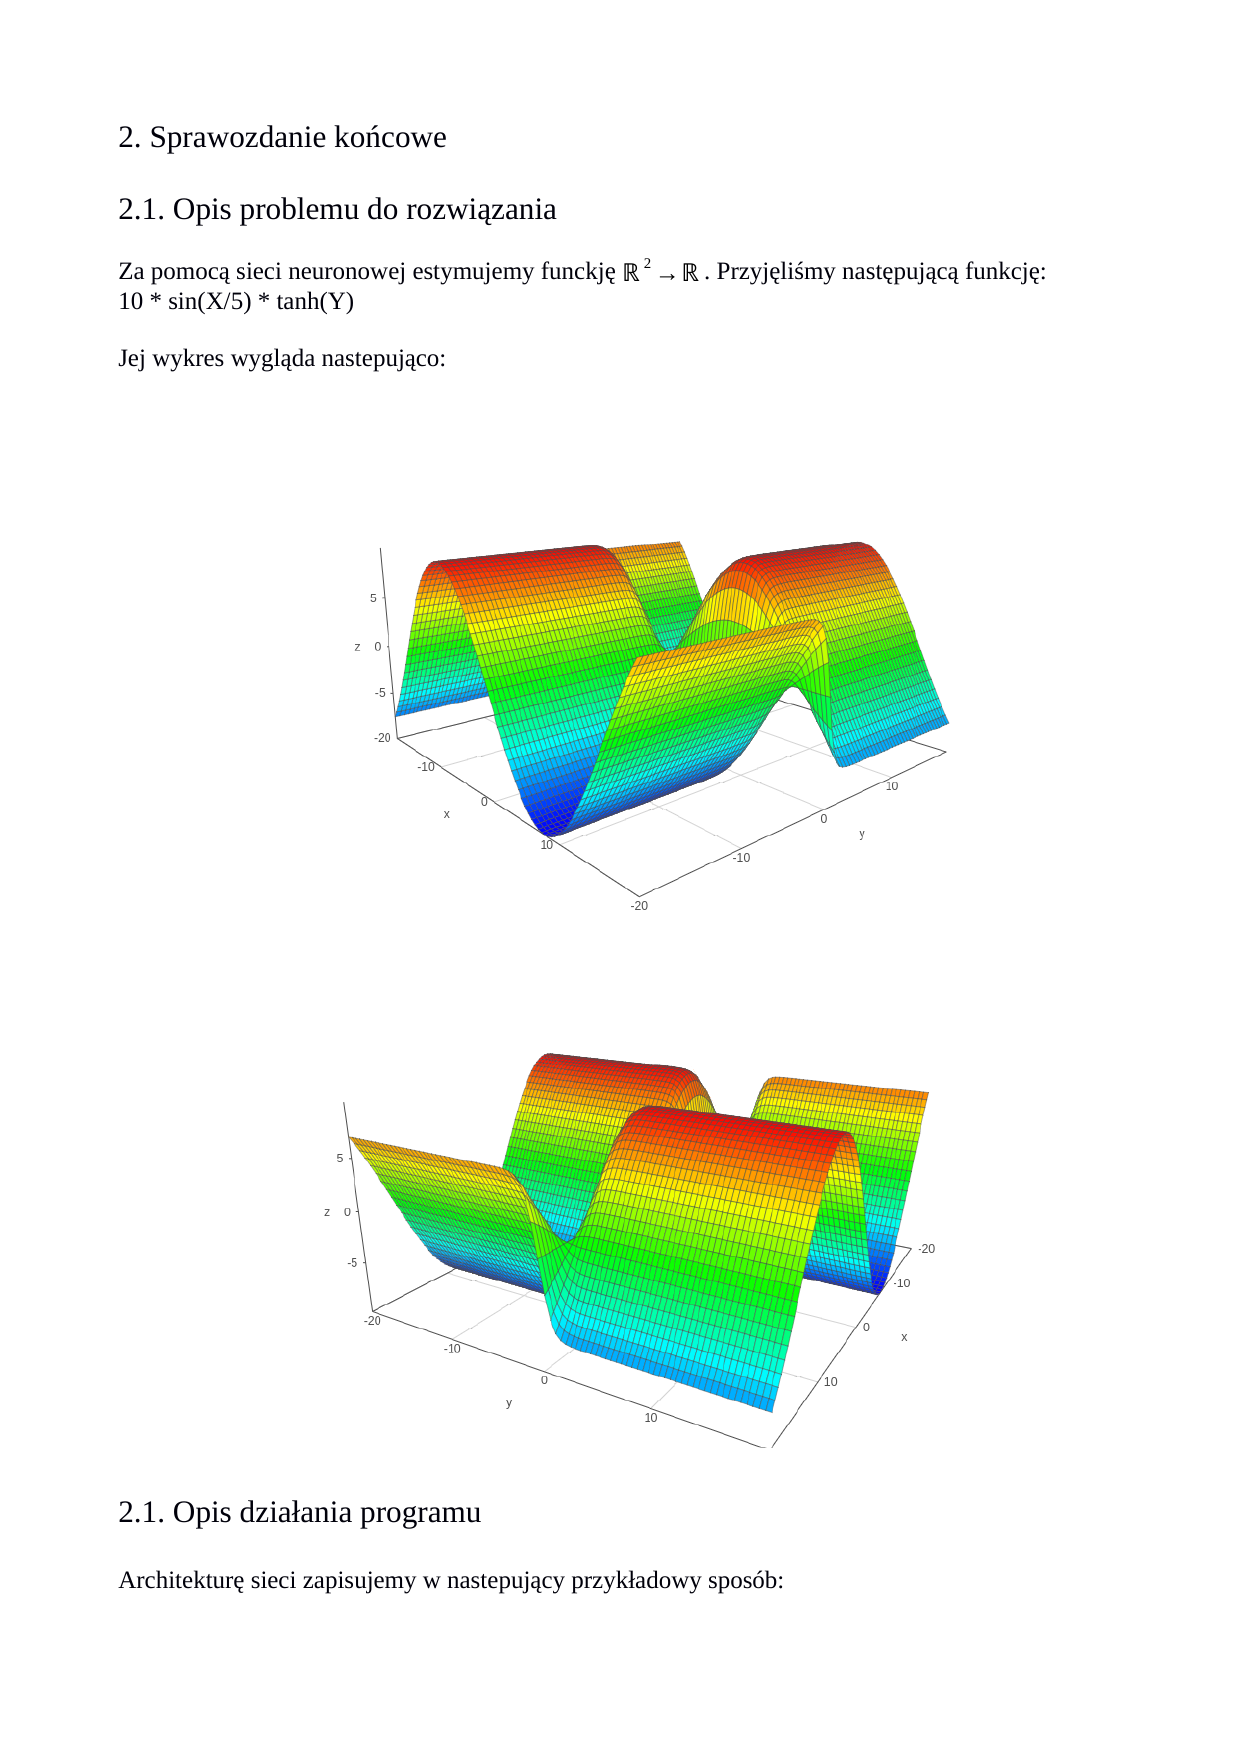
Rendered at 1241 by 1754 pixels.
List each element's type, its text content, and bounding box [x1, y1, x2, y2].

text Architekturę sieci zapisujemy w nastepujący przykładowy sposób: [118, 1565, 1122, 1594]
text 2.1. Opis problemu do rozwiązania [118, 190, 1122, 226]
text Za pomocą sieci neuronowej estymujemy funckję . Przyjęliśmy następującą funkcję: [118, 255, 1122, 286]
text 2. Sprawozdanie końcowe [118, 118, 1122, 154]
text 10 * sin(X/5) * tanh(Y) [118, 286, 1122, 314]
text Jej wykres wygląda nastepująco: [118, 343, 1122, 372]
picture [231, 386, 1020, 915]
text 2.1. Opis działania programu [118, 1493, 1122, 1529]
picture [231, 921, 1019, 1448]
